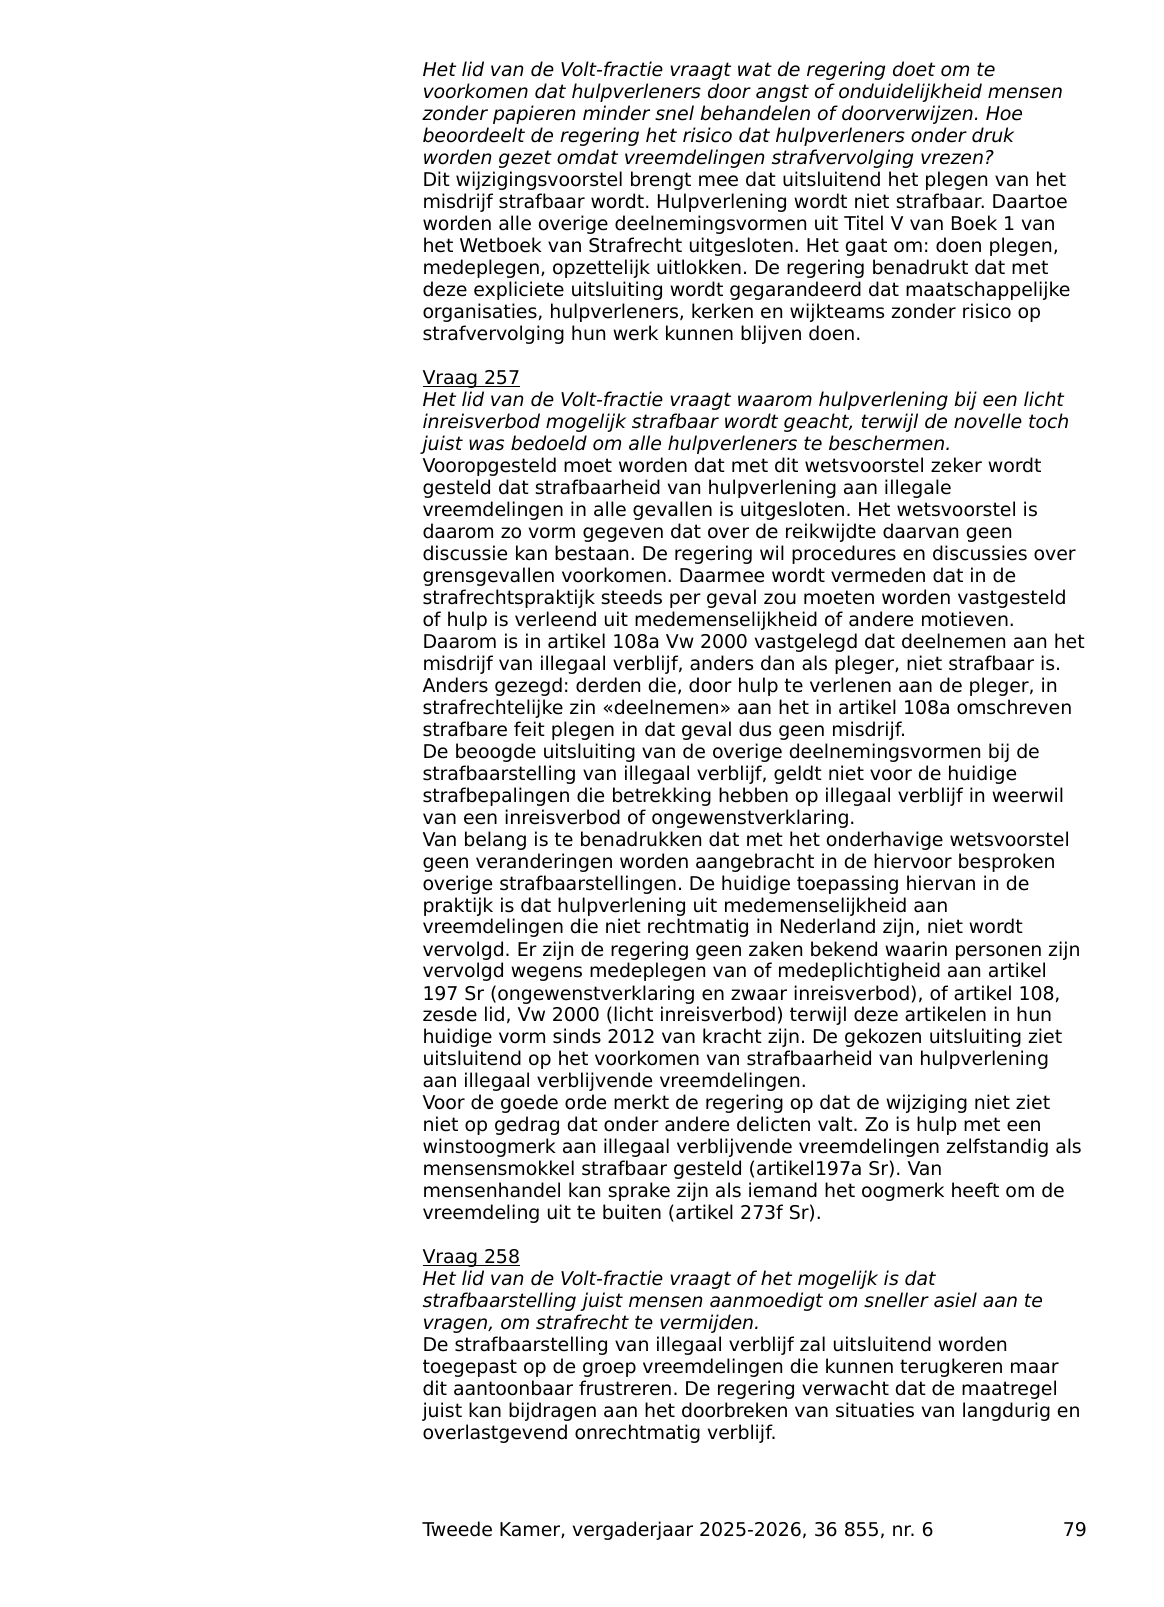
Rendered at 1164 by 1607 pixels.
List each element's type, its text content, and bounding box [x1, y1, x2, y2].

text Het lid van de Volt-fractie vraagt wat de regering doet om te voorkomen dat hulpverleners door angst of onduidelijkheid mensen zonder papieren minder snel behandelen of doorverwijzen. Hoe beoordeelt de regering het risico dat hulpverleners onder druk worden gezet omdat vreemdelingen strafvervolging vrezen? [422, 59, 1087, 169]
text De strafbaarstelling van illegaal verblijf zal uitsluitend worden toegepast op de groep vreemdelingen die kunnen terugkeren maar dit aantoonbaar frustreren. De regering verwacht dat de maatregel juist kan bijdragen aan het doorbreken van situaties van langdurig en overlastgevend onrechtmatig verblijf. [422, 1334, 1087, 1444]
text Van belang is te benadrukken dat met het onderhavige wetsvoorstel geen veranderingen worden aangebracht in de hiervoor besproken overige strafbaarstellingen. De huidige toepassing hiervan in de praktijk is dat hulpverlening uit medemenselijkheid aan vreemdelingen die niet rechtmatig in Nederland zijn, niet wordt vervolgd. Er zijn de regering geen zaken bekend waarin personen zijn vervolgd wegens medeplegen van of medeplichtigheid aan artikel 197 Sr (ongewenstverklaring en zwaar inreisverbod), of artikel 108, zesde lid, Vw 2000 (licht inreisverbod) terwijl deze artikelen in hun huidige vorm sinds 2012 van kracht zijn. De gekozen uitsluiting ziet uitsluitend op het voorkomen van strafbaarheid van hulpverlening aan illegaal verblijvende vreemdelingen. [422, 828, 1087, 1092]
text Vraag 258 [422, 1246, 1087, 1268]
text Het lid van de Volt-fractie vraagt waarom hulpverlening bij een licht inreisverbod mogelijk strafbaar wordt geacht, terwijl de novelle toch juist was bedoeld om alle hulpverleners te beschermen. [422, 389, 1087, 455]
text Het lid van de Volt-fractie vraagt of het mogelijk is dat strafbaarstelling juist mensen aanmoedigt om sneller asiel aan te vragen, om strafrecht te vermijden. [422, 1268, 1087, 1334]
text Dit wijzigingsvoorstel brengt mee dat uitsluitend het plegen van het misdrijf strafbaar wordt. Hulpverlening wordt niet strafbaar. Daartoe worden alle overige deelnemingsvormen uit Titel V van Boek 1 van het Wetboek van Strafrecht uitgesloten. Het gaat om: doen plegen, medeplegen, opzettelijk uitlokken. De regering benadrukt dat met deze expliciete uitsluiting wordt gegarandeerd dat maatschappelijke organisaties, hulpverleners, kerken en wijkteams zonder risico op strafvervolging hun werk kunnen blijven doen. [422, 169, 1087, 345]
text De beoogde uitsluiting van de overige deelnemingsvormen bij de strafbaarstelling van illegaal verblijf, geldt niet voor de huidige strafbepalingen die betrekking hebben op illegaal verblijf in weerwil van een inreisverbod of ongewenstverklaring. [422, 741, 1087, 828]
text Vraag 257 [422, 367, 1087, 389]
text Vooropgesteld moet worden dat met dit wetsvoorstel zeker wordt gesteld dat strafbaarheid van hulpverlening aan illegale vreemdelingen in alle gevallen is uitgesloten. Het wetsvoorstel is daarom zo vorm gegeven dat over de reikwijdte daarvan geen discussie kan bestaan. De regering wil procedures en discussies over grensgevallen voorkomen. Daarmee wordt vermeden dat in de strafrechtspraktijk steeds per geval zou moeten worden vastgesteld of hulp is verleend uit medemenselijkheid of andere motieven. Daarom is in artikel 108a Vw 2000 vastgelegd dat deelnemen aan het misdrijf van illegaal verblijf, anders dan als pleger, niet strafbaar is. Anders gezegd: derden die, door hulp te verlenen aan de pleger, in strafrechtelijke zin «deelnemen» aan het in artikel 108a omschreven strafbare feit plegen in dat geval dus geen misdrijf. [422, 455, 1087, 741]
text Voor de goede orde merkt de regering op dat de wijziging niet ziet niet op gedrag dat onder andere delicten valt. Zo is hulp met een winstoogmerk aan illegaal verblijvende vreemdelingen zelfstandig als mensensmokkel strafbaar gesteld (artikel197a Sr). Van mensenhandel kan sprake zijn als iemand het oogmerk heeft om de vreemdeling uit te buiten (artikel 273f Sr). [422, 1092, 1087, 1224]
